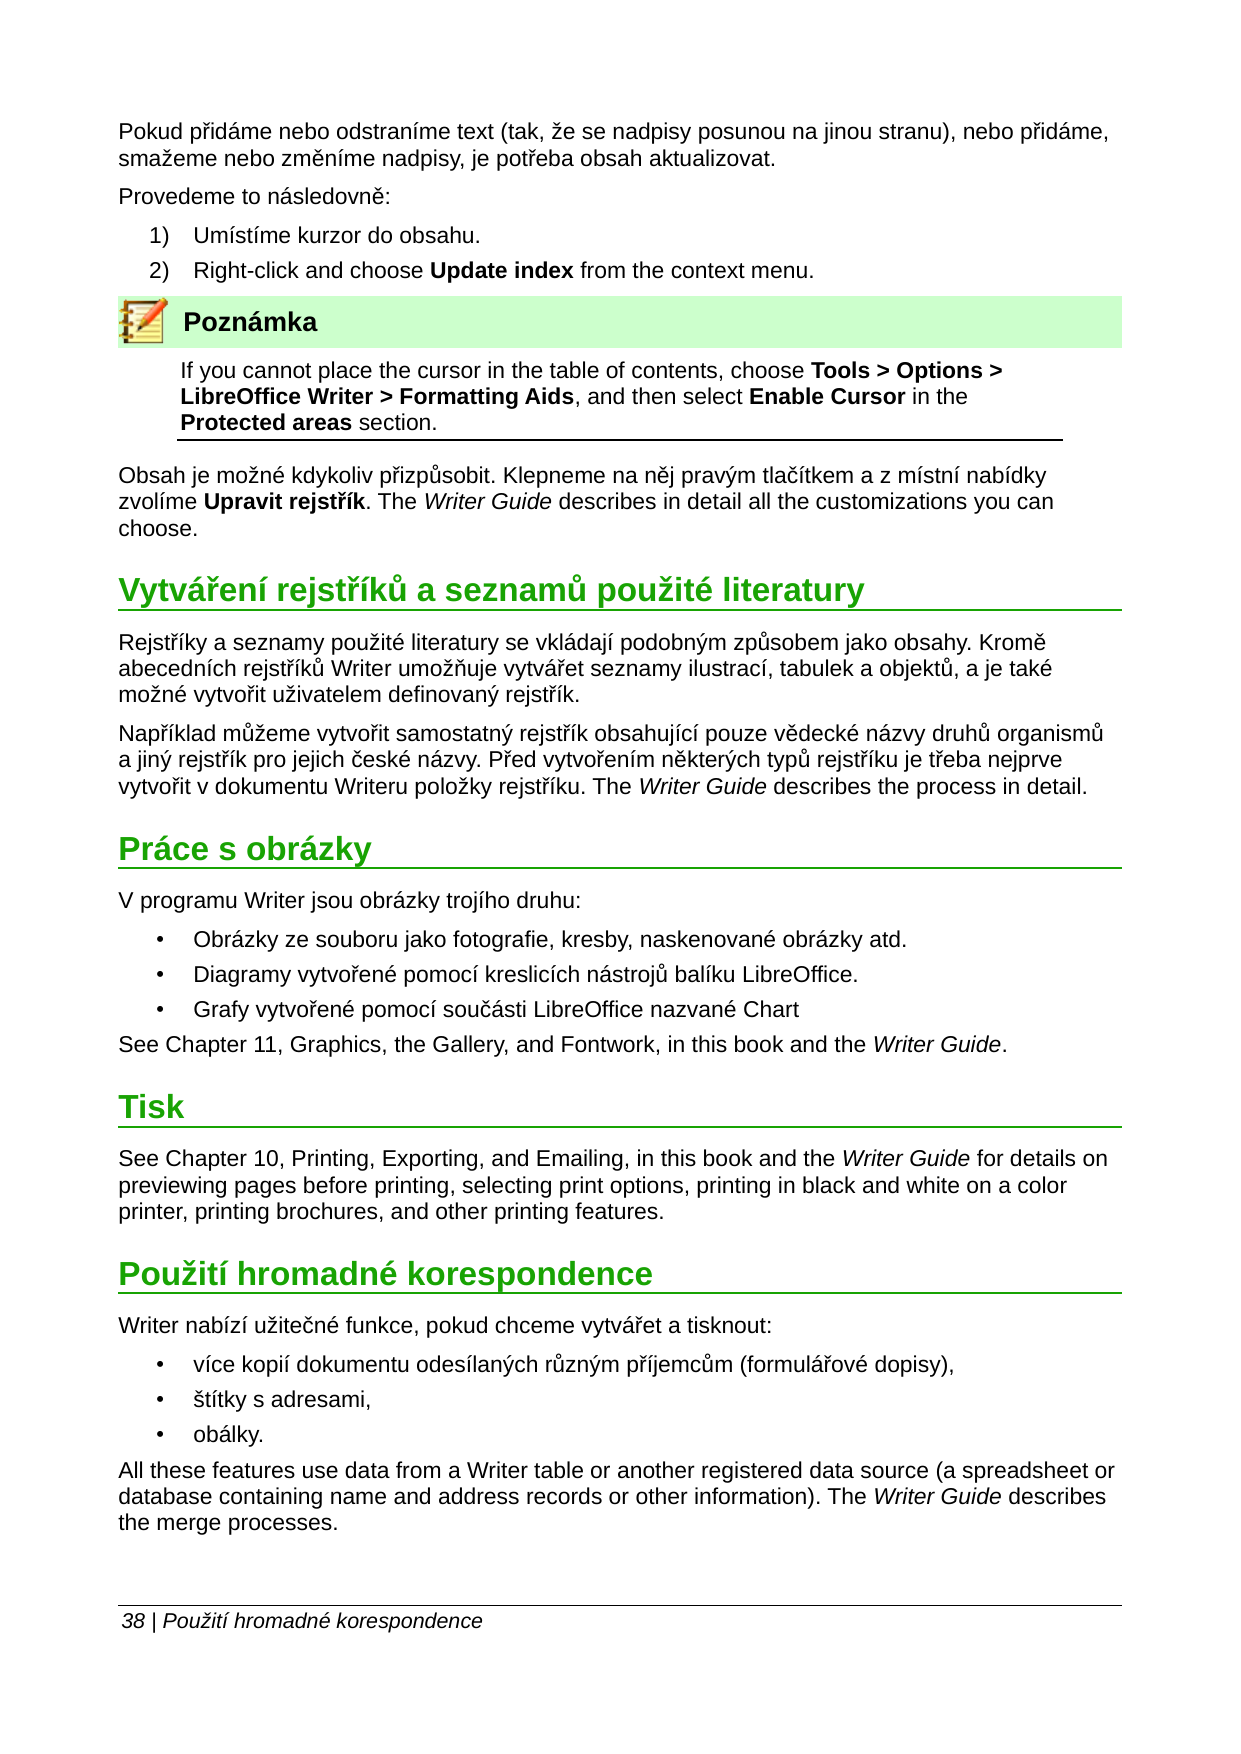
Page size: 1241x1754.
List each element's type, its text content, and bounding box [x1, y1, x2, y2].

list obálky. [156, 1421, 1122, 1448]
picture [119, 296, 170, 347]
text All these features use data from a Writer table or another registered data source (a spreadsheet or database containing name and address records or other information). The Writer Guide describes the merge processes. [118, 1457, 1122, 1536]
text See Chapter 11, Graphics, the Gallery, and Fontwork, in this book and the Writer Guide. [118, 1031, 1122, 1058]
list Diagramy vytvořené pomocí kreslicích nástrojů balíku LibreOffice. [156, 961, 1122, 987]
list štítky s adresami, [156, 1386, 1122, 1413]
text Rejstříky a seznamy použité literatury se vkládají podobným způsobem jako obsahy. Kromě abecedních rejstříků Writer umožňuje vytvářet seznamy ilustrací, tabulek a objektů, a je také možné vytvořit uživatelem definovaný rejstřík. [118, 628, 1122, 708]
subtitle Poznámka [118, 296, 1122, 348]
subtitle Použití hromadné korespondence [118, 1254, 1122, 1292]
text Pokud přidáme nebo odstraníme text (tak, že se nadpisy posunou na jinou stranu), nebo přidáme, smažeme nebo změníme nadpisy, je potřeba obsah aktualizovat. [118, 118, 1122, 171]
subtitle Vytváření rejstříků a seznamů použité literatury [118, 570, 1122, 609]
subtitle Tisk [118, 1087, 1122, 1126]
subtitle Práce s obrázky [118, 829, 1122, 867]
text Provedeme to následovně: [118, 183, 1122, 210]
text V programu Writer jsou obrázky trojího druhu: [118, 887, 1122, 913]
text If you cannot place the cursor in the table of contents, choose Tools > Options > LibreOffice Writer > Formatting Aids, and then select Enable Cursor in the Protected areas section. [177, 353, 1063, 439]
list Obrázky ze souboru jako fotografie, kresby, naskenované obrázky atd. [156, 926, 1122, 952]
list Umístíme kurzor do obsahu. [169, 222, 1122, 248]
text Writer nabízí užitečné funkce, pokud chceme vytvářet a tisknout: [118, 1312, 1122, 1338]
list více kopií dokumentu odesílaných různým příjemcům (formulářové dopisy), [156, 1351, 1122, 1377]
text Obsah je možné kdykoliv přizpůsobit. Klepneme na něj pravým tlačítkem a z místní nabídky zvolíme Upravit rejstřík. The Writer Guide describes in detail all the customizations you can choose. [118, 462, 1122, 541]
text Například můžeme vytvořit samostatný rejstřík obsahující pouze vědecké názvy druhů organismů a jiný rejstřík pro jejich české názvy. Před vytvořením některých typů rejstříku je třeba nejprve vytvořit v dokumentu Writeru položky rejstříku. The Writer Guide describes the process in detail. [118, 720, 1122, 799]
list Grafy vytvořené pomocí součásti LibreOffice nazvané Chart [156, 996, 1122, 1022]
text See Chapter 10, Printing, Exporting, and Emailing, in this book and the Writer Guide for details on previewing pages before printing, selecting print options, printing in black and white on a color printer, printing brochures, and other printing features. [118, 1145, 1122, 1224]
list Right-click and choose Update index from the context menu. [169, 257, 1122, 284]
